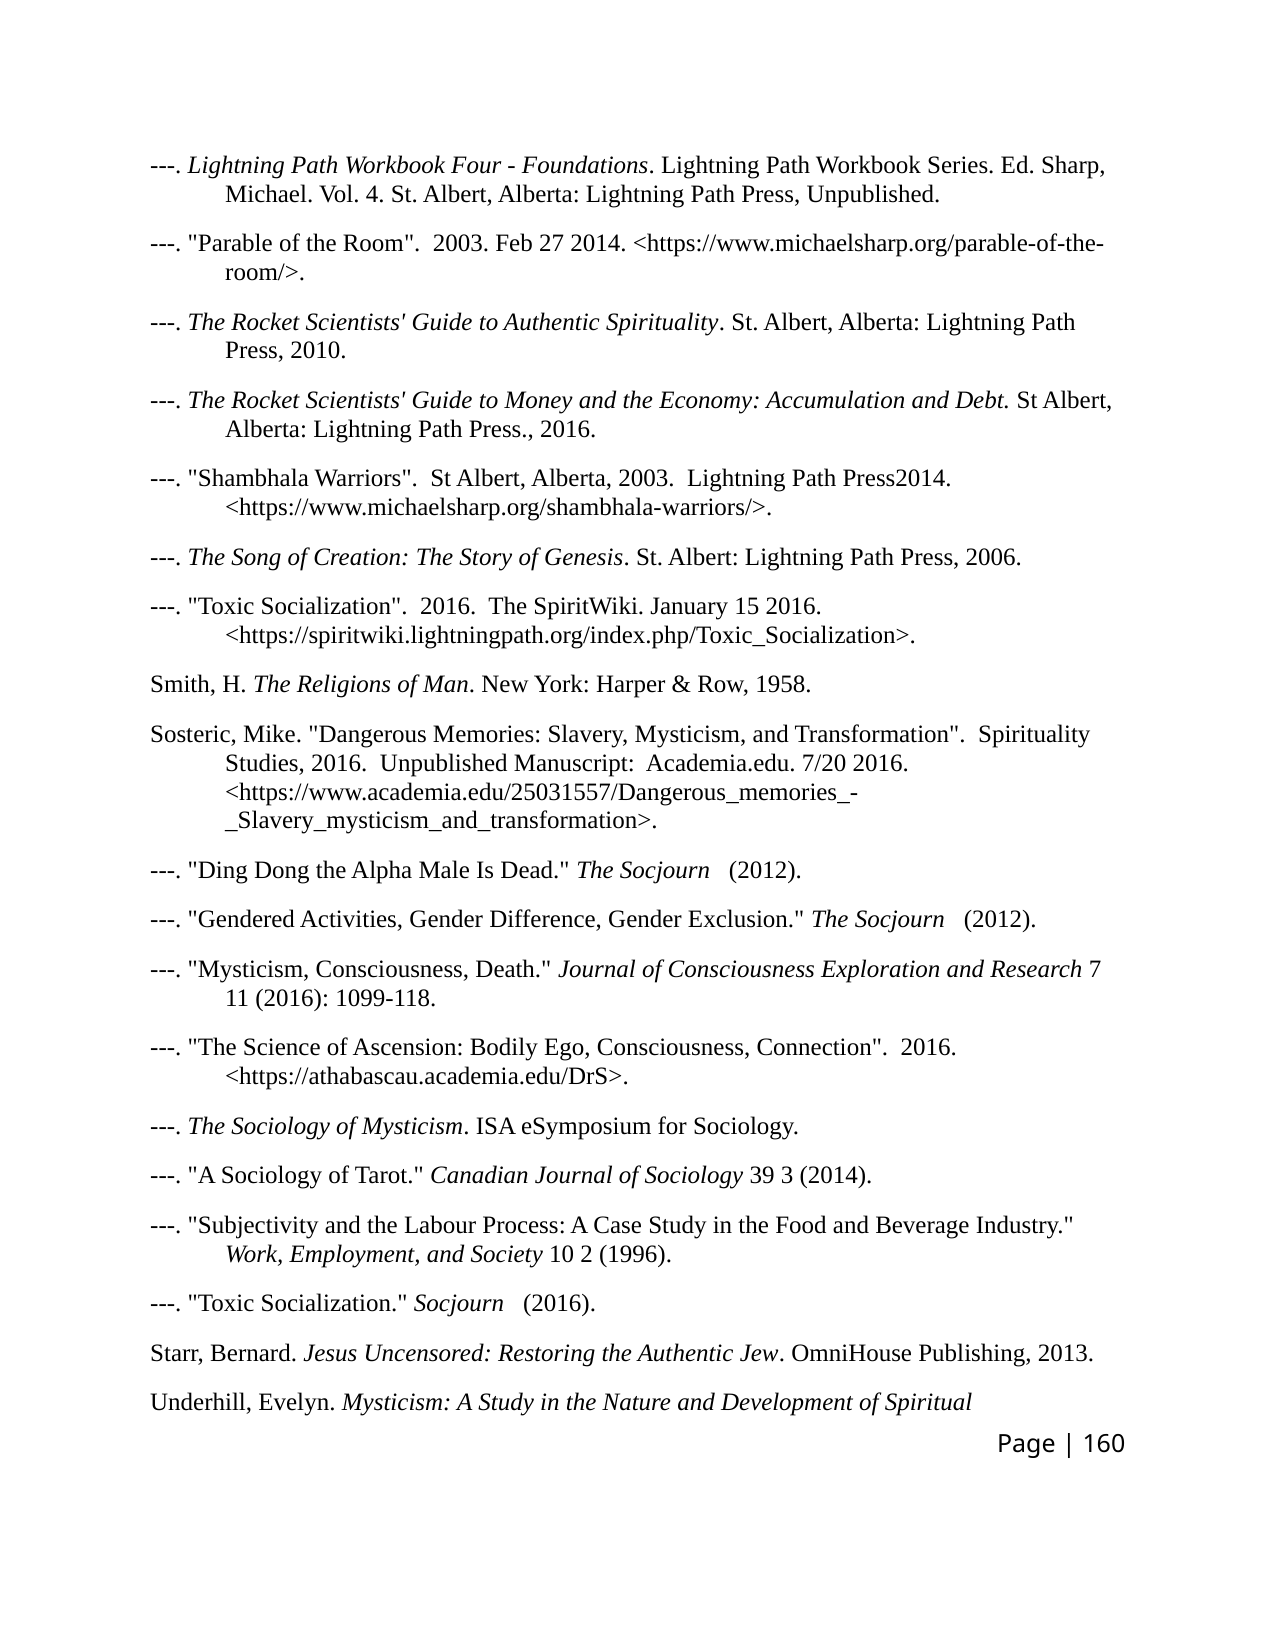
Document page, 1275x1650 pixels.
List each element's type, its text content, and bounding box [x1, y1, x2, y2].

text ---. "The Science of Ascension: Bodily Ego, Consciousness, Connection". 2016. <https://athabascau.academia.edu/DrS>. [150, 1032, 1125, 1090]
text ---. "Ding Dong the Alpha Male Is Dead." The Socjourn (2012). [150, 855, 1125, 884]
text ---. "Subjectivity and the Labour Process: A Case Study in the Food and Beverage Industry." Work, Employment, and Society 10 2 (1996). [150, 1210, 1125, 1267]
text Sosteric, Mike. "Dangerous Memories: Slavery, Mysticism, and Transformation". Spirituality Studies, 2016. Unpublished Manuscript: Academia.edu. 7/20 2016. <https://www.academia.edu/25031557/Dangerous_memories_-_Slavery_mysticism_and_transformation>. [150, 719, 1125, 834]
text ---. "Shambhala Warriors". St Albert, Alberta, 2003. Lightning Path Press2014. <https://www.michaelsharp.org/shambhala-warriors/>. [150, 463, 1125, 521]
text ---. The Rocket Scientists' Guide to Money and the Economy: Accumulation and Debt. St Albert, Alberta: Lightning Path Press., 2016. [150, 385, 1125, 442]
text ---. "Toxic Socialization". 2016. The SpiritWiki. January 15 2016. <https://spiritwiki.lightningpath.org/index.php/Toxic_Socialization>. [150, 591, 1125, 649]
text ---. "Mysticism, Consciousness, Death." Journal of Consciousness Exploration and Research 7 11 (2016): 1099-118. [150, 954, 1125, 1012]
text Starr, Bernard. Jesus Uncensored: Restoring the Authentic Jew. OmniHouse Publishing, 2013. [150, 1338, 1125, 1367]
text Underhill, Evelyn. Mysticism: A Study in the Nature and Development of Spiritual [150, 1387, 1125, 1416]
text ---. "A Sociology of Tarot." Canadian Journal of Sociology 39 3 (2014). [150, 1160, 1125, 1189]
text ---. The Song of Creation: The Story of Genesis. St. Albert: Lightning Path Press, 2006. [150, 542, 1125, 570]
text ---. "Gendered Activities, Gender Difference, Gender Exclusion." The Socjourn (2012). [150, 904, 1125, 933]
text ---. "Toxic Socialization." Socjourn (2016). [150, 1288, 1125, 1317]
text ---. Lightning Path Workbook Four - Foundations. Lightning Path Workbook Series. Ed. Sharp, Michael. Vol. 4. St. Albert, Alberta: Lightning Path Press, Unpublished. [150, 150, 1125, 207]
text ---. The Rocket Scientists' Guide to Authentic Spirituality. St. Albert, Alberta: Lightning Path Press, 2010. [150, 307, 1125, 364]
text Smith, H. The Religions of Man. New York: Harper & Row, 1958. [150, 669, 1125, 698]
text ---. "Parable of the Room". 2003. Feb 27 2014. <https://www.michaelsharp.org/parable-of-the-room/>. [150, 228, 1125, 286]
text ---. The Sociology of Mysticism. ISA eSymposium for Sociology. [150, 1111, 1125, 1139]
